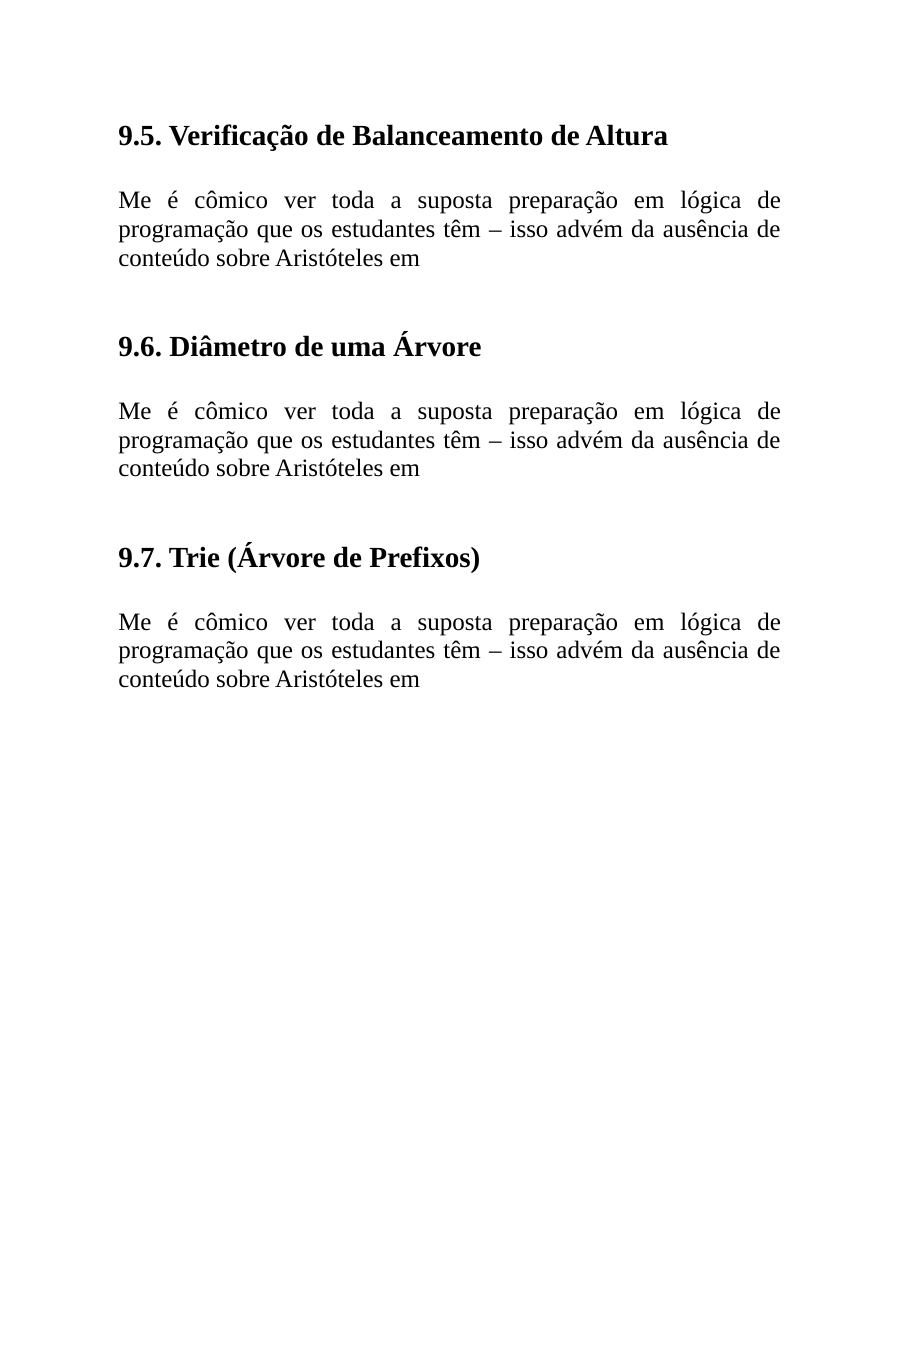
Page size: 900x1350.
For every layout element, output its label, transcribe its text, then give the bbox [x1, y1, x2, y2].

text Me é cômico ver toda a suposta preparação em lógica de programação que os estudantes têm – isso advém da ausência de conteúdo sobre Aristóteles em [118, 185, 782, 271]
text Me é cômico ver toda a suposta preparação em lógica de programação que os estudantes têm – isso advém da ausência de conteúdo sobre Aristóteles em [118, 396, 782, 482]
text 9.6. Diâmetro de uma Árvore [118, 329, 782, 362]
text 9.5. Verificação de Balanceamento de Altura [118, 118, 782, 152]
text Me é cômico ver toda a suposta preparação em lógica de programação que os estudantes têm – isso advém da ausência de conteúdo sobre Aristóteles em [118, 607, 782, 693]
text 9.7. Trie (Árvore de Prefixos) [118, 540, 782, 573]
